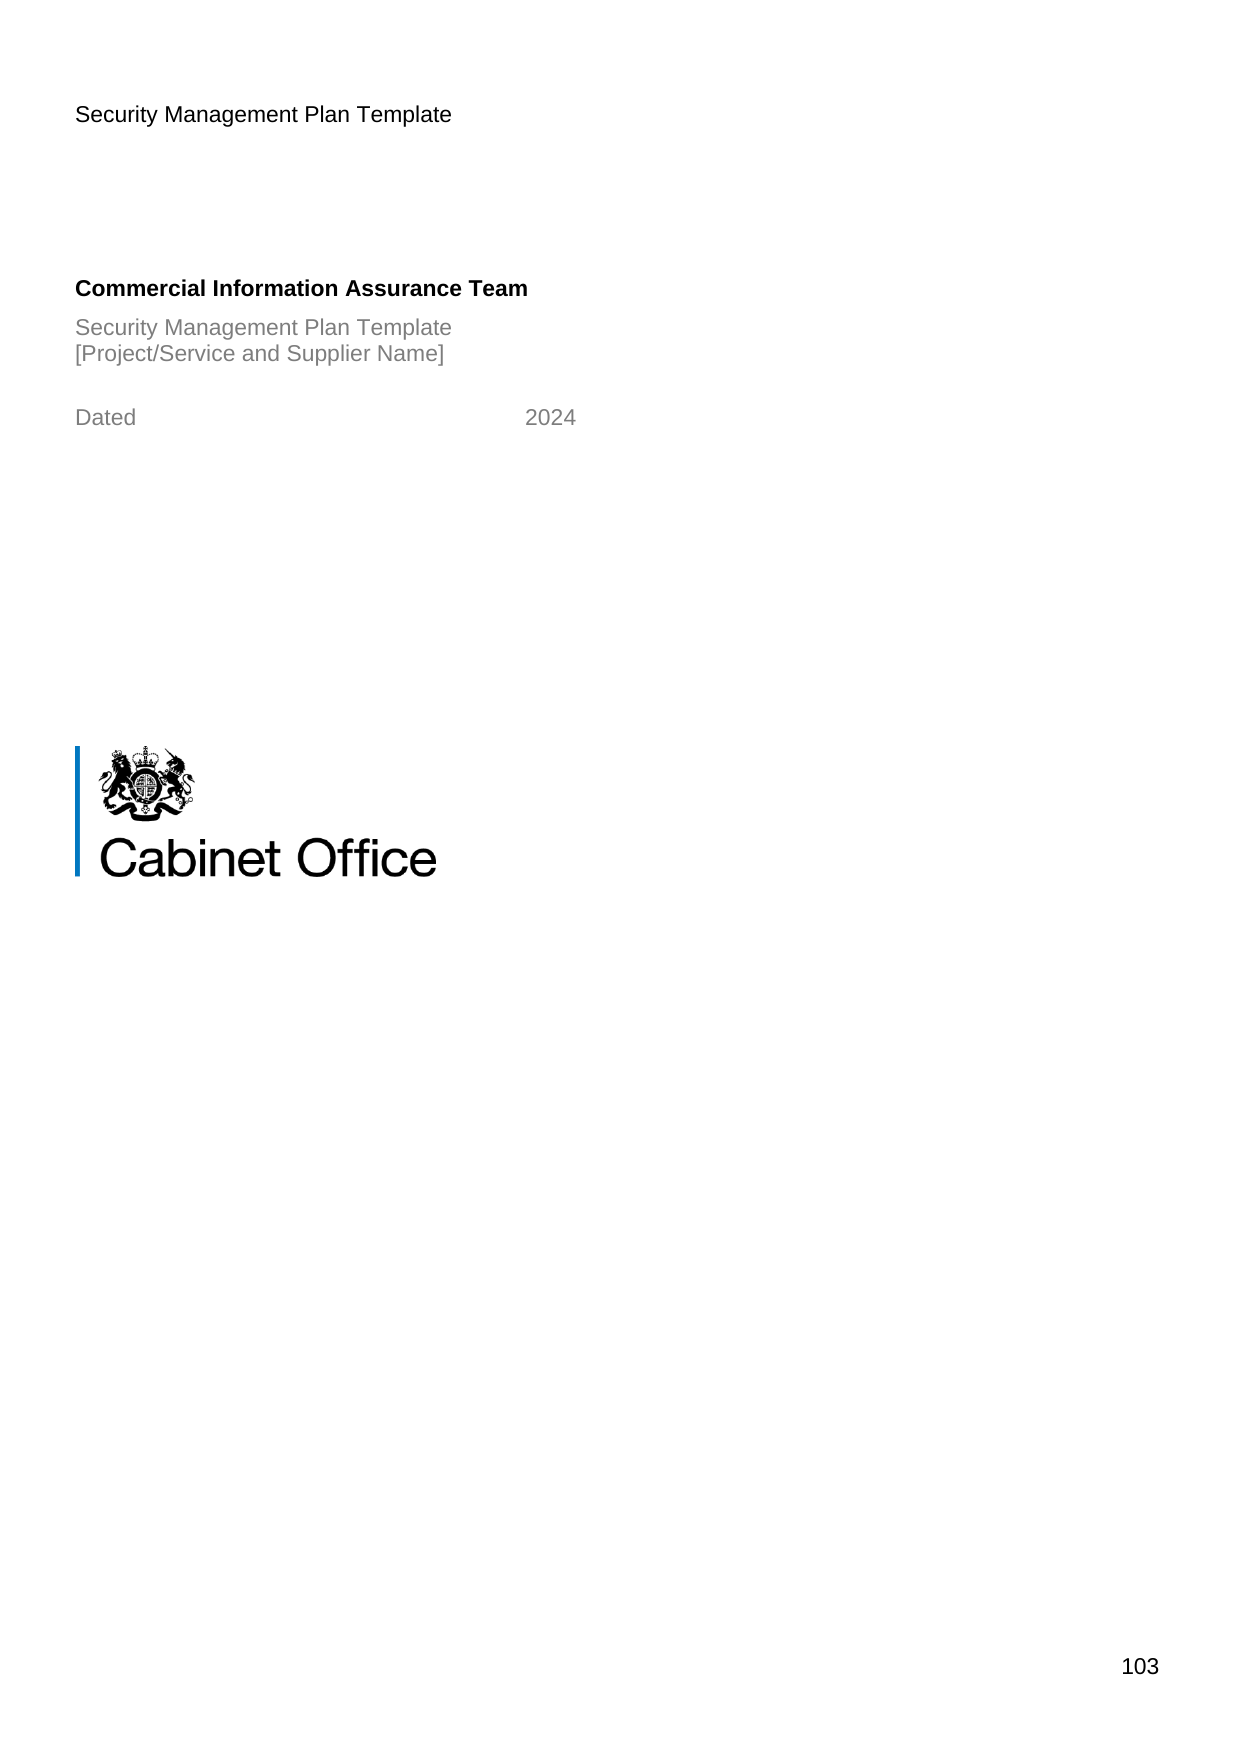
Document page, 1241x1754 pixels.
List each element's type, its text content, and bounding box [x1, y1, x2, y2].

table_header [75, 644, 1005, 747]
subtitle Security Management Plan Template [75, 101, 1165, 128]
table_header Commercial Information Assurance Team Security Management Plan Template [Project/Service and Supplier Name] Dated 2024 [75, 153, 1005, 643]
